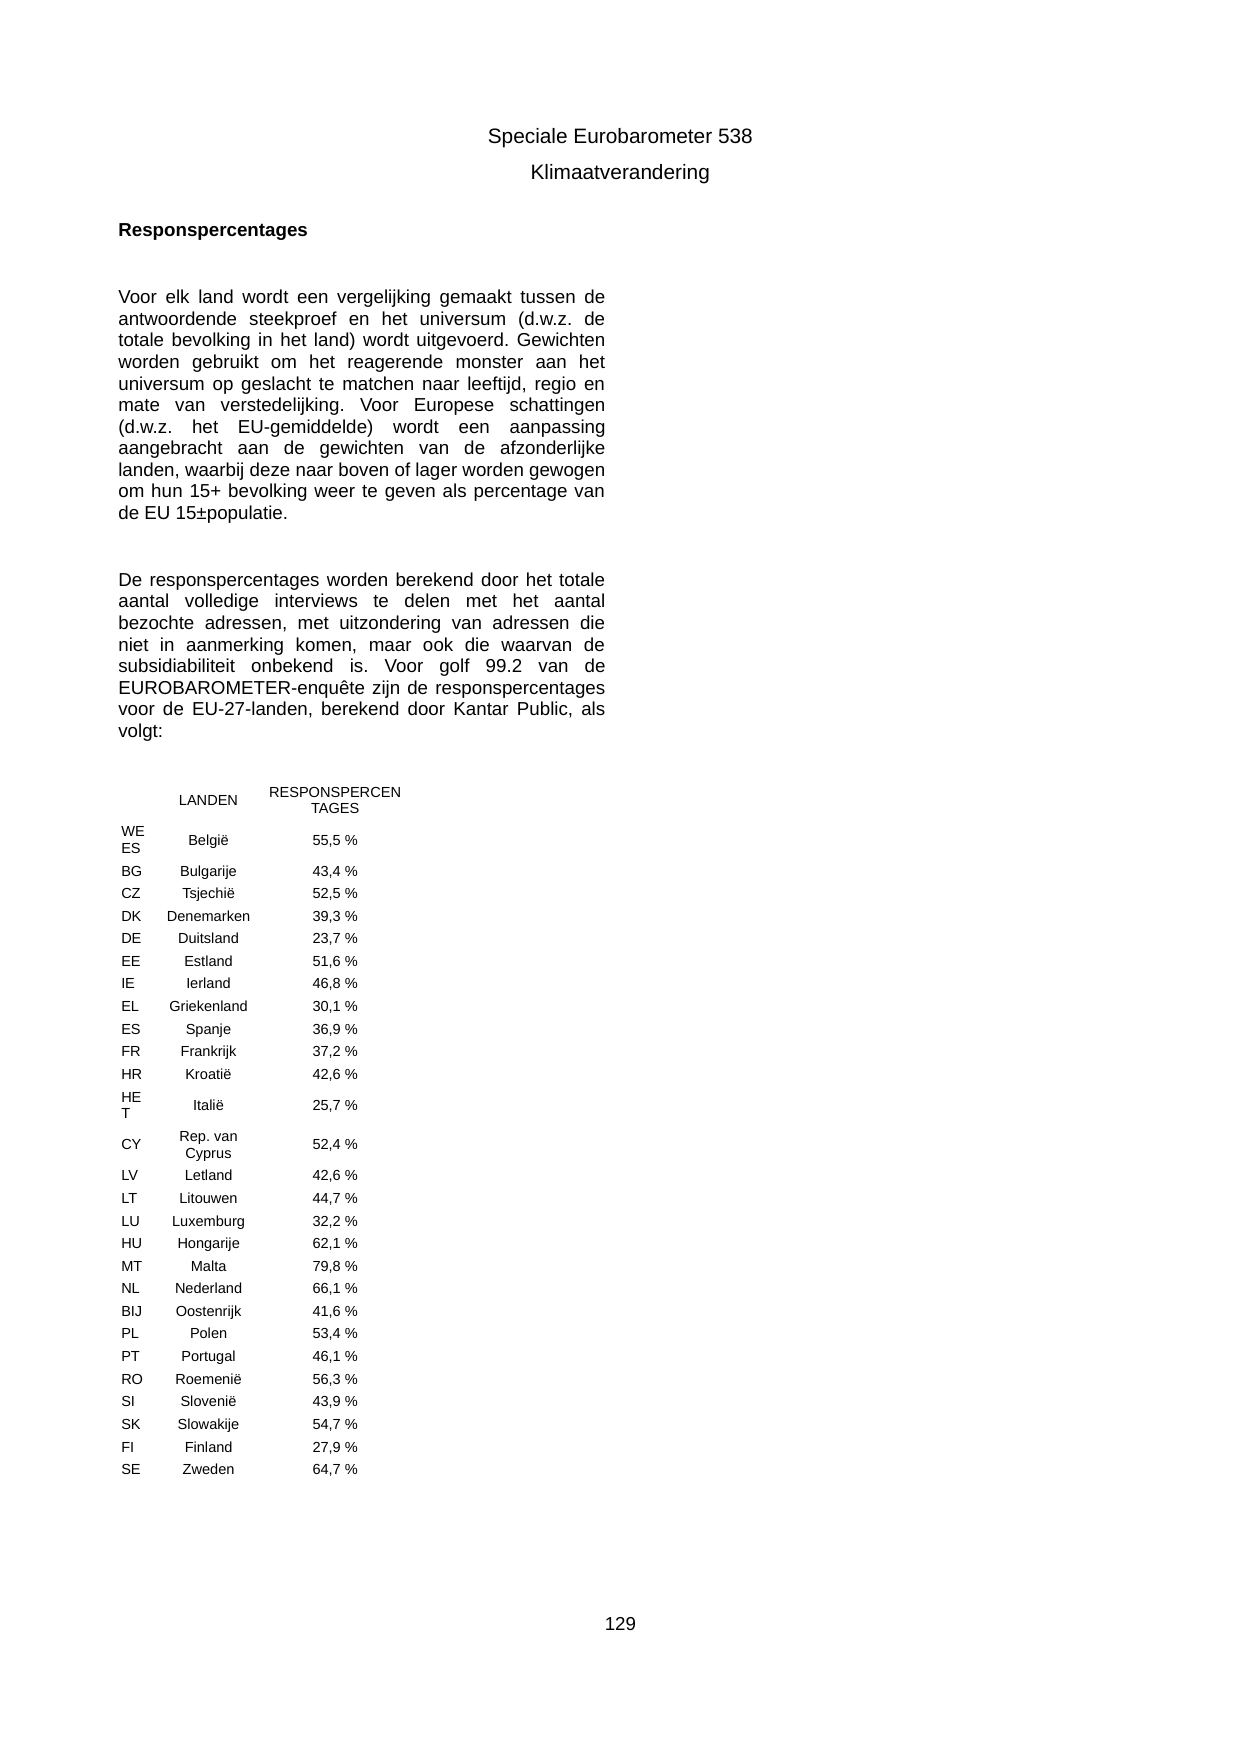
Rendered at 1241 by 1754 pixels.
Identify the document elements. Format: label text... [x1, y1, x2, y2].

table_cell EL [118, 995, 152, 1017]
table_cell 42,6 % [265, 1164, 405, 1187]
table_cell SI [118, 1390, 152, 1413]
table_cell FI [118, 1435, 152, 1458]
table_cell WEES [118, 820, 152, 859]
table_cell FR [118, 1040, 152, 1063]
table_cell LU [118, 1209, 152, 1232]
table_cell Ierland [152, 972, 264, 995]
table_cell 39,3 % [265, 905, 405, 927]
table_cell 54,7 % [265, 1413, 405, 1435]
table_cell 41,6 % [265, 1300, 405, 1322]
table_cell Nederland [152, 1277, 264, 1300]
table_cell 52,5 % [265, 882, 405, 904]
table_cell 46,8 % [265, 972, 405, 995]
table_cell MT [118, 1255, 152, 1277]
table_cell Bulgarije [152, 859, 264, 882]
table_cell IE [118, 972, 152, 995]
table_cell LT [118, 1187, 152, 1209]
table_cell Frankrijk [152, 1040, 264, 1063]
table_cell Letland [152, 1164, 264, 1187]
text Voor elk land wordt een vergelijking gemaakt tussen de antwoordende steekproef en het universum (d.w.z. de totale bevolking in het land) wordt uitgevoerd. Gewichten worden gebruikt om het reagerende monster aan het universum op geslacht te matchen naar leeftijd, regio en mate van verstedelijking. Voor Europese schattingen (d.w.z. het EU-gemiddelde) wordt een aanpassing aangebracht aan de gewichten van de afzonderlijke landen, waarbij deze naar boven of lager worden gewogen om hun 15+ bevolking weer te geven als percentage van de EU 15±populatie. [118, 286, 605, 523]
table_cell DK [118, 905, 152, 927]
table_cell Rep. van Cyprus [152, 1125, 264, 1164]
table_cell HU [118, 1232, 152, 1254]
table_cell België [152, 820, 264, 859]
table_cell 30,1 % [265, 995, 405, 1017]
table_cell 66,1 % [265, 1277, 405, 1300]
table_cell HR [118, 1063, 152, 1085]
table_cell Finland [152, 1435, 264, 1458]
table_cell Slovenië [152, 1390, 264, 1413]
table_cell 46,1 % [265, 1345, 405, 1367]
table_cell 62,1 % [265, 1232, 405, 1254]
table_cell 56,3 % [265, 1368, 405, 1390]
table_cell 37,2 % [265, 1040, 405, 1063]
table_cell 55,5 % [265, 820, 405, 859]
table_cell PL [118, 1322, 152, 1345]
table_cell 27,9 % [265, 1435, 405, 1458]
table_cell 79,8 % [265, 1255, 405, 1277]
table_cell Slowakije [152, 1413, 264, 1435]
table_cell Malta [152, 1255, 264, 1277]
table_cell EE [118, 950, 152, 972]
table_cell Litouwen [152, 1187, 264, 1209]
table_cell PT [118, 1345, 152, 1367]
table_cell 23,7 % [265, 927, 405, 950]
table_cell Kroatië [152, 1063, 264, 1085]
table_cell 43,9 % [265, 1390, 405, 1413]
table_cell Estland [152, 950, 264, 972]
table_cell 51,6 % [265, 950, 405, 972]
table_cell Oostenrijk [152, 1300, 264, 1322]
table_cell Polen [152, 1322, 264, 1345]
table_cell NL [118, 1277, 152, 1300]
text De responspercentages worden berekend door het totale aantal volledige interviews te delen met het aantal bezochte adressen, met uitzondering van adressen die niet in aanmerking komen, maar ook die waarvan de subsidiabiliteit onbekend is. Voor golf 99.2 van de EUROBAROMETER-enquête zijn de responspercentages voor de EU-27-landen, berekend door Kantar Public, als volgt: [118, 569, 605, 741]
text Responspercentages [118, 219, 605, 241]
table_cell 25,7 % [265, 1085, 405, 1125]
table_cell ES [118, 1018, 152, 1040]
table_cell SE [118, 1458, 152, 1481]
table_header [118, 781, 152, 820]
table_cell 44,7 % [265, 1187, 405, 1209]
table_cell LV [118, 1164, 152, 1187]
table_cell Tsjechië [152, 882, 264, 904]
table_cell BIJ [118, 1300, 152, 1322]
table_cell 36,9 % [265, 1018, 405, 1040]
table_cell CY [118, 1125, 152, 1164]
table_header LANDEN [152, 781, 264, 820]
table_cell Zweden [152, 1458, 264, 1481]
table_cell 43,4 % [265, 859, 405, 882]
table_cell SK [118, 1413, 152, 1435]
table_cell DE [118, 927, 152, 950]
table_cell CZ [118, 882, 152, 904]
table_cell Hongarije [152, 1232, 264, 1254]
table_cell BG [118, 859, 152, 882]
table_cell Denemarken [152, 905, 264, 927]
table_cell Italië [152, 1085, 264, 1125]
table_cell 52,4 % [265, 1125, 405, 1164]
table_cell Luxemburg [152, 1209, 264, 1232]
table_cell 32,2 % [265, 1209, 405, 1232]
table_cell Roemenië [152, 1368, 264, 1390]
table_cell Duitsland [152, 927, 264, 950]
table_cell Spanje [152, 1018, 264, 1040]
table_cell HET [118, 1085, 152, 1125]
table_cell RO [118, 1368, 152, 1390]
table_cell 64,7 % [265, 1458, 405, 1481]
table_cell 53,4 % [265, 1322, 405, 1345]
table_cell Portugal [152, 1345, 264, 1367]
table_cell Griekenland [152, 995, 264, 1017]
table_header RESPONSPERCENTAGES [265, 781, 405, 820]
table_cell 42,6 % [265, 1063, 405, 1085]
